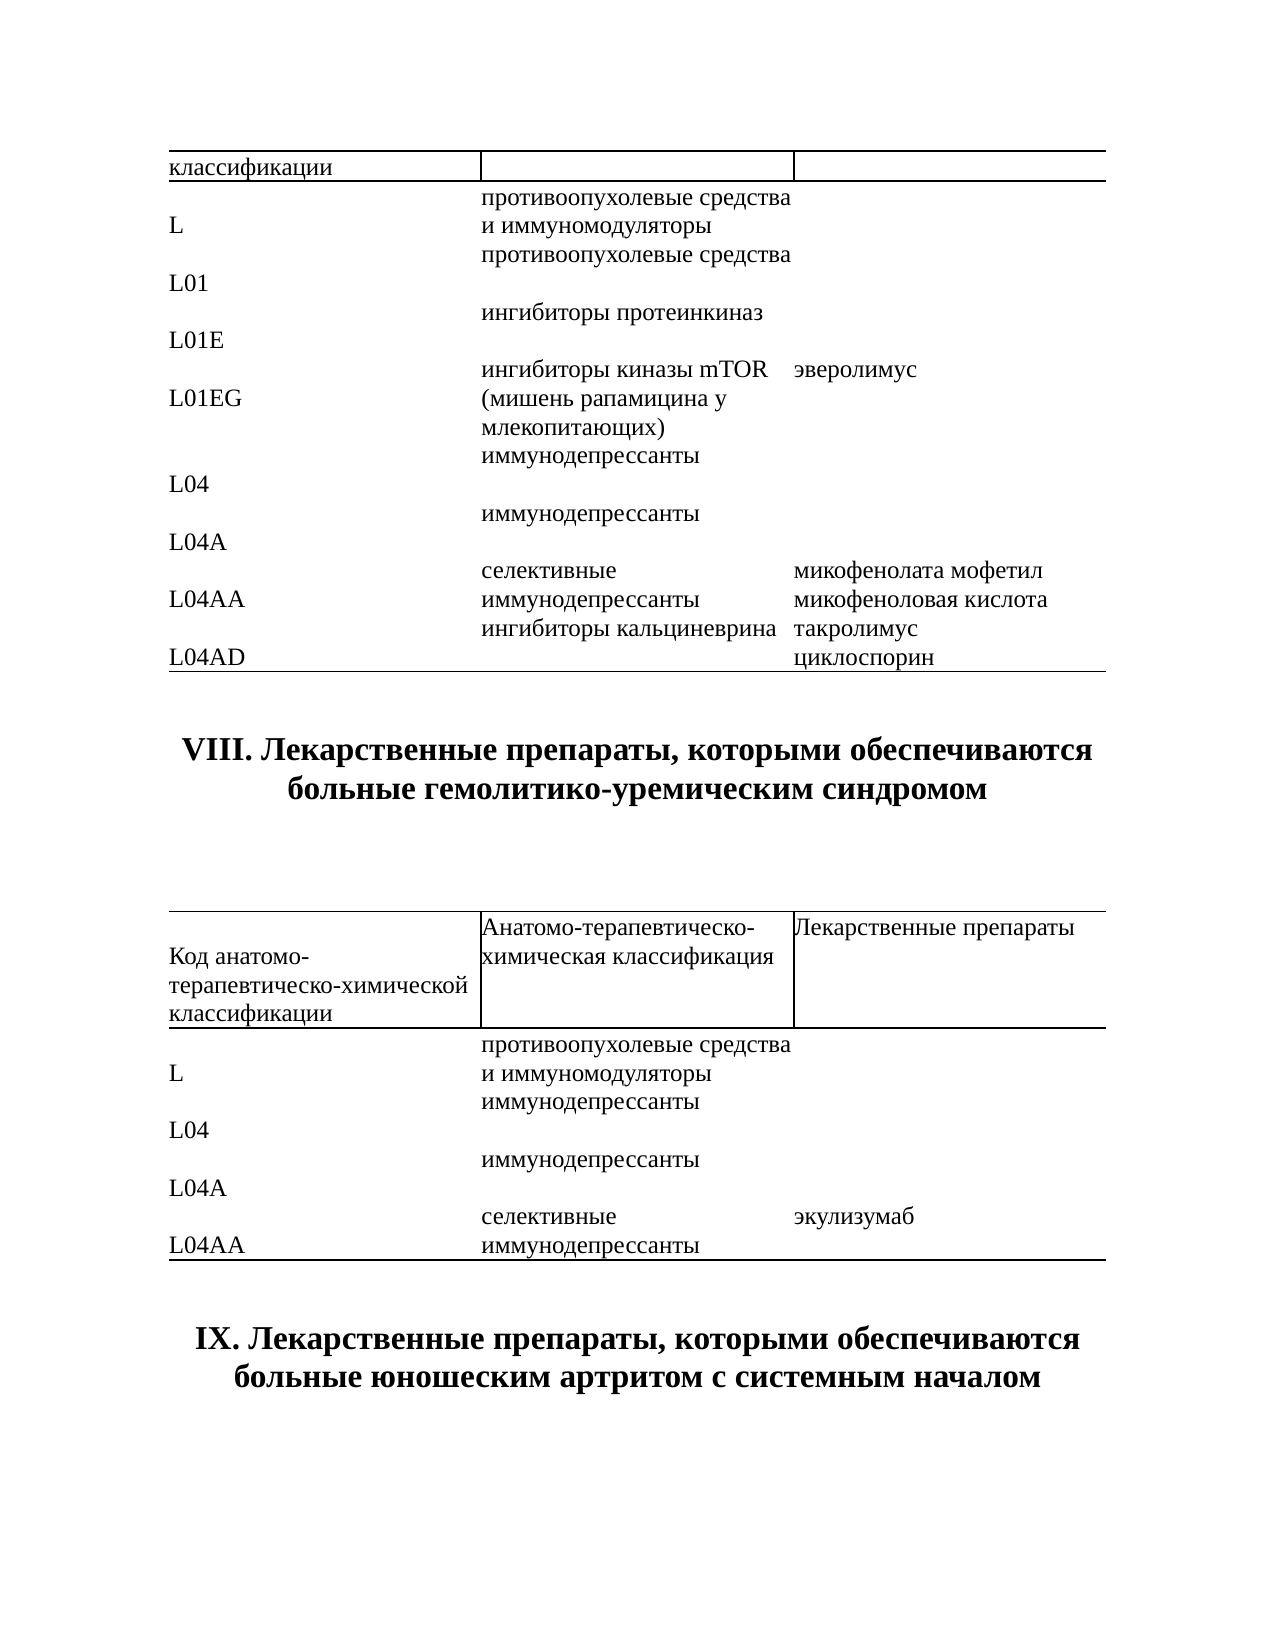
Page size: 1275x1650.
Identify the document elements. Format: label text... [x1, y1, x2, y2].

table_cell [794, 498, 1106, 556]
text VIII. Лекарственные препараты, которыми обеспечиваются больные гемолитико-уремическим синдромом [150, 730, 1125, 806]
table_cell ингибиторы протеинкиназ [481, 297, 794, 354]
table_cell L04AA [169, 556, 481, 613]
table_header Анатомо-терапевтическо-химическая классификация [482, 912, 793, 1027]
table_cell эверолимус [794, 354, 1106, 441]
table_cell иммунодепрессанты [481, 1086, 794, 1144]
table_header классификации [169, 152, 480, 180]
table_cell иммунодепрессанты [481, 1144, 794, 1201]
table_header Лекарственные препараты [795, 912, 1106, 1027]
table_cell такролимус циклоспорин [794, 613, 1106, 671]
table_cell [794, 1029, 1106, 1086]
table_cell [794, 239, 1106, 297]
table_cell экулизумаб [794, 1201, 1106, 1259]
table_cell ингибиторы киназы mTOR (мишень рапамицина у млекопитающих) [481, 354, 794, 441]
table_cell иммунодепрессанты [481, 441, 794, 498]
table_cell L04A [169, 498, 481, 556]
table_cell L [169, 182, 481, 239]
table_cell L04AD [169, 613, 481, 671]
table_cell селективные иммунодепрессанты [481, 556, 794, 613]
table_cell L01 [169, 239, 481, 297]
table_cell противоопухолевые средства и иммуномодуляторы [481, 1029, 794, 1086]
table_cell L01E [169, 297, 481, 354]
table_header Код анатомо-терапевтическо-химической классификации [169, 912, 480, 1027]
table_cell [794, 297, 1106, 354]
table_header [795, 152, 1106, 180]
table_cell L01EG [169, 354, 481, 441]
table_cell [794, 441, 1106, 498]
table_cell L04 [169, 1086, 481, 1144]
table_cell противоопухолевые средства [481, 239, 794, 297]
table_cell микофенолата мофетил микофеноловая кислота [794, 556, 1106, 613]
table_cell селективные иммунодепрессанты [481, 1201, 794, 1259]
table_cell ингибиторы кальциневрина [481, 613, 794, 671]
table_cell L04AA [169, 1201, 481, 1259]
table_cell [794, 1086, 1106, 1144]
table_cell L04A [169, 1144, 481, 1201]
table_header [482, 152, 793, 180]
table_cell [794, 182, 1106, 239]
table_cell противоопухолевые средства и иммуномодуляторы [481, 182, 794, 239]
table_cell иммунодепрессанты [481, 498, 794, 556]
text IX. Лекарственные препараты, которыми обеспечиваются больные юношеским артритом с системным началом [150, 1318, 1125, 1394]
table_cell [794, 1144, 1106, 1201]
table_cell L04 [169, 441, 481, 498]
table_cell L [169, 1029, 481, 1086]
